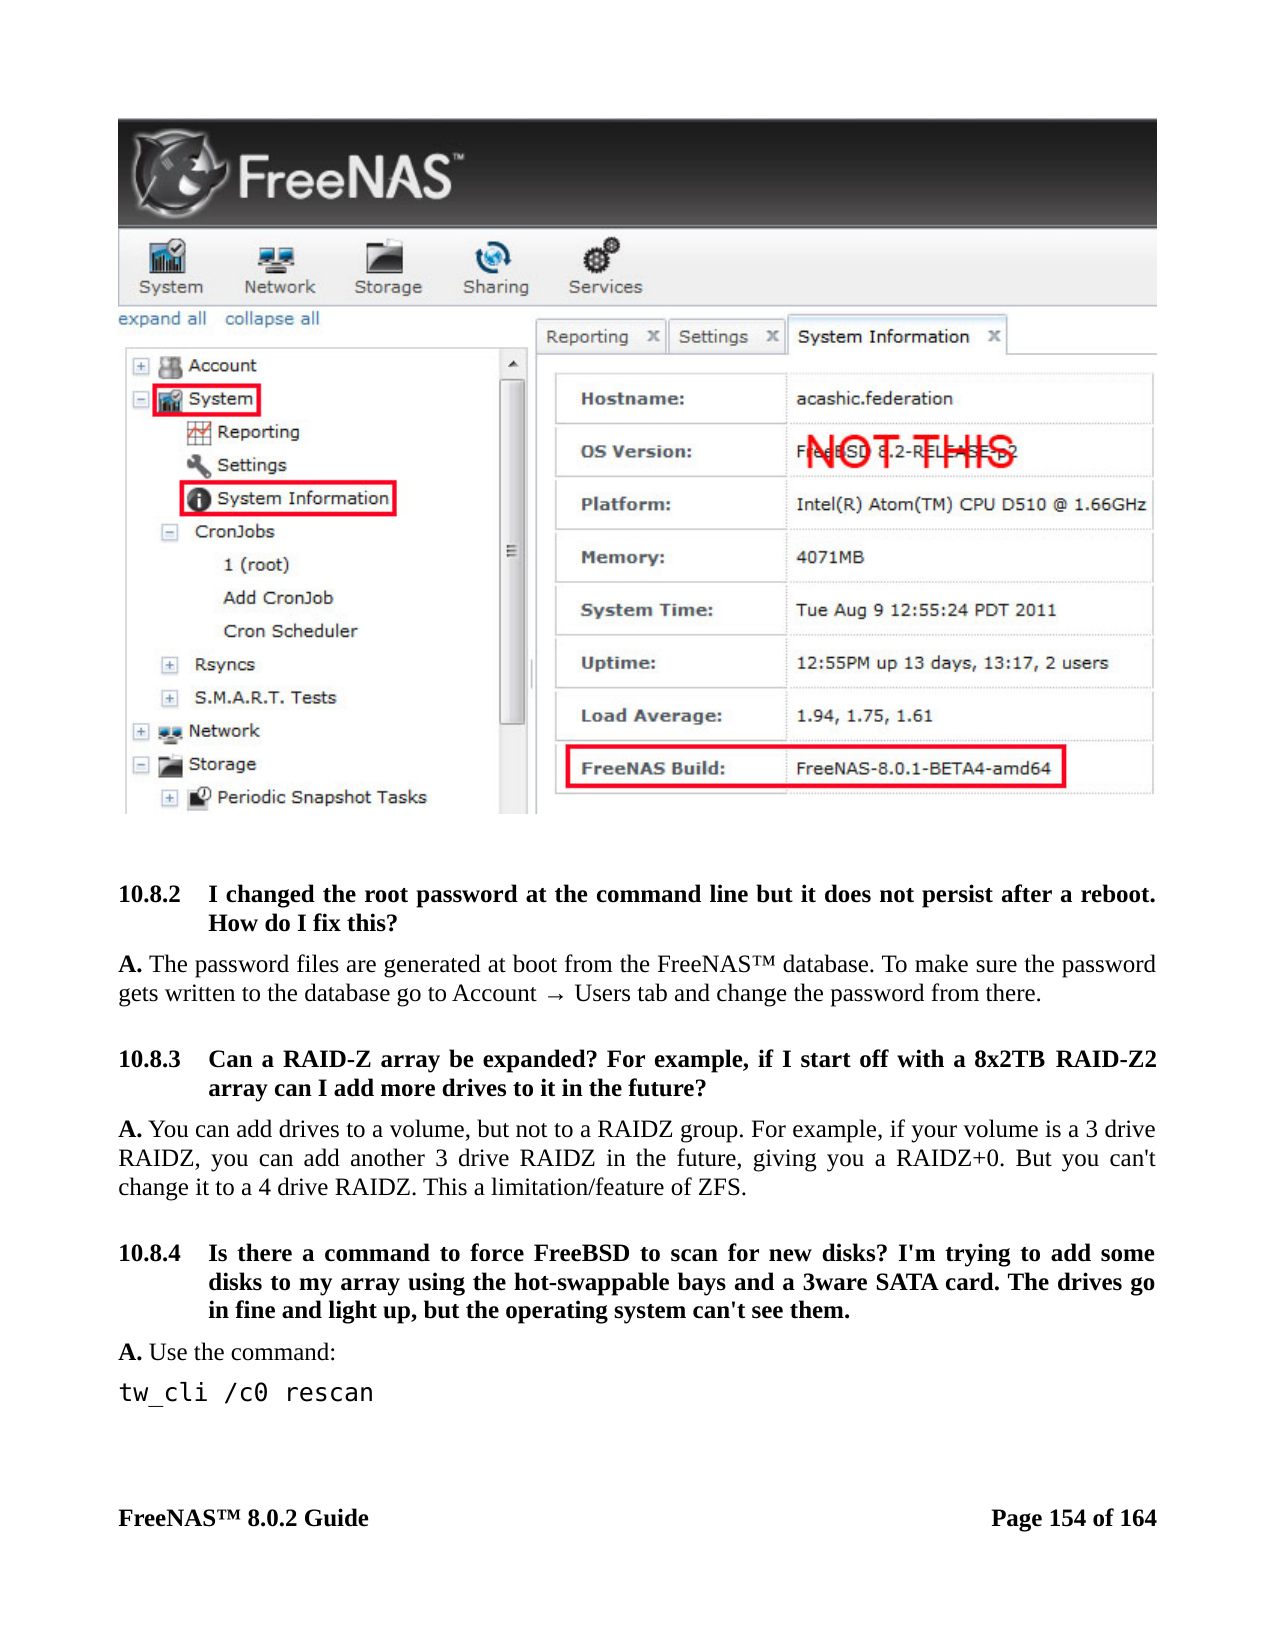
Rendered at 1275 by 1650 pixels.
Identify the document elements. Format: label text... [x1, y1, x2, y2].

text A. Use the command: [118, 1337, 1157, 1366]
subtitle I changed the root password at the command line but it does not persist after a reboot. How do I fix this? [118, 879, 1157, 937]
text A. You can add drives to a volume, but not to a RAIDZ group. For example, if your volume is a 3 drive RAIDZ, you can add another 3 drive RAIDZ in the future, giving you a RAIDZ+0. But you can't change it to a 4 drive RAIDZ. This a limitation/feature of ZFS. [118, 1114, 1157, 1201]
picture [118, 118, 1157, 814]
subtitle Is there a command to force FreeBSD to scan for new disks? I'm trying to add some disks to my array using the hot-swappable bays and a 3ware SATA card. The drives go in fine and light up, but the operating system can't see them. [118, 1238, 1157, 1324]
text A. The password files are generated at boot from the FreeNAS™ database. To make sure the password gets written to the database go to Account → Users tab and change the password from there. [118, 949, 1157, 1007]
subtitle Can a RAID-Z array be expanded? For example, if I start off with a 8x2TB RAID-Z2 array can I add more drives to it in the future? [118, 1044, 1157, 1102]
text tw_cli /c0 rescan [118, 1378, 1157, 1407]
